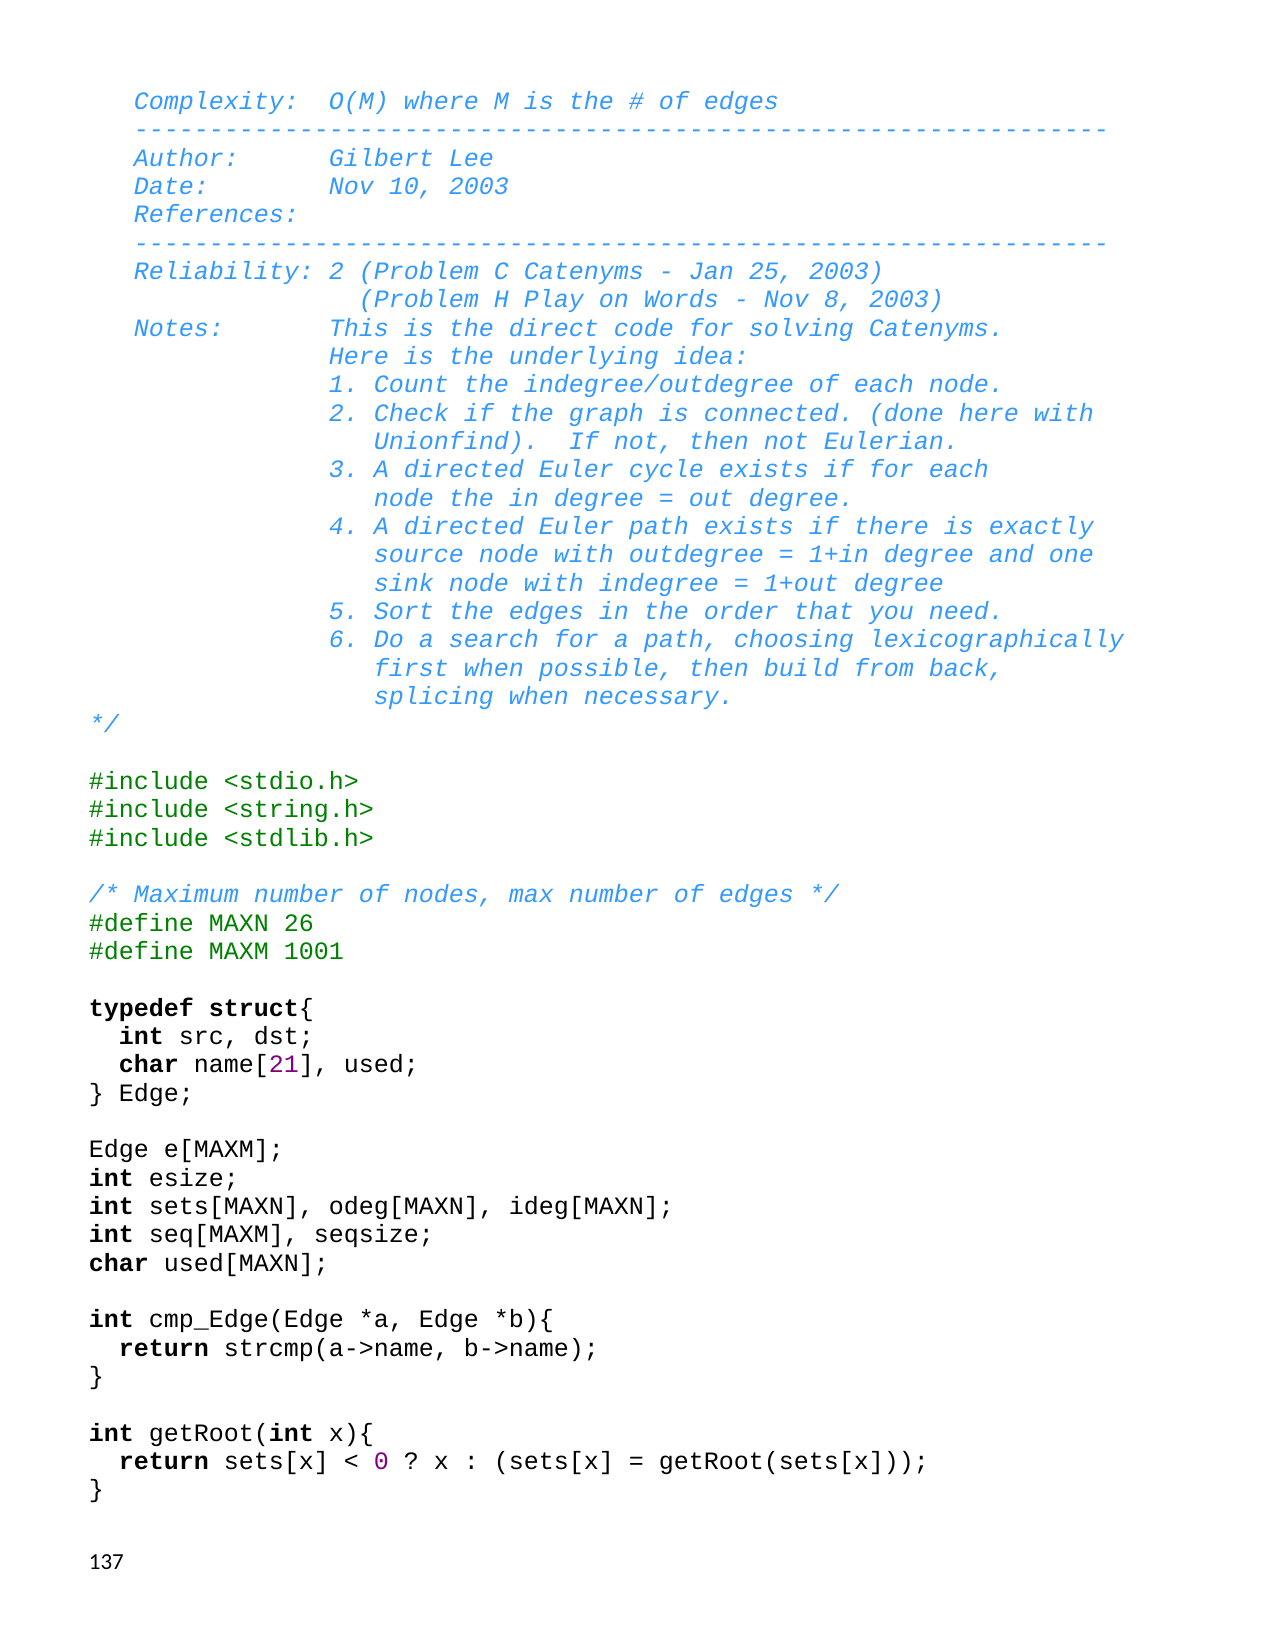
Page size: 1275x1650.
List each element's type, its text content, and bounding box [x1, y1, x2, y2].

text int sets[MAXN], odeg[MAXN], ideg[MAXN]; [89, 1194, 1186, 1222]
text source node with outdegree = 1+in degree and one [89, 542, 1186, 570]
text 6. Do a search for a path, choosing lexicographically [89, 627, 1186, 655]
text node the in degree = out degree. [89, 485, 1186, 514]
text #include <stdlib.h> [89, 825, 1186, 854]
text } [89, 1477, 1186, 1505]
text 4. A directed Euler path exists if there is exactly [89, 514, 1186, 542]
text Here is the underlying idea: [89, 344, 1186, 372]
text (Problem H Play on Words - Nov 8, 2003) [89, 287, 1186, 315]
text Author: Gilbert Lee [89, 145, 1186, 174]
text typedef struct{ [89, 995, 1186, 1024]
text References: [89, 202, 1186, 230]
text #define MAXM 1001 [89, 939, 1186, 967]
text #define MAXN 26 [89, 910, 1186, 939]
text first when possible, then build from back, [89, 655, 1186, 684]
text 3. A directed Euler cycle exists if for each [89, 457, 1186, 485]
text 2. Check if the graph is connected. (done here with [89, 400, 1186, 429]
text Reliability: 2 (Problem C Catenyms - Jan 25, 2003) [89, 259, 1186, 287]
text int esize; [89, 1165, 1186, 1194]
text ----------------------------------------------------------------- [89, 117, 1186, 145]
text Edge e[MAXM]; [89, 1137, 1186, 1165]
text 1. Count the indegree/outdegree of each node. [89, 372, 1186, 400]
text 5. Sort the edges in the order that you need. [89, 599, 1186, 627]
text #include <stdio.h> [89, 769, 1186, 797]
text char name[21], used; [89, 1052, 1186, 1080]
text ----------------------------------------------------------------- [89, 230, 1186, 259]
text int src, dst; [89, 1024, 1186, 1052]
text /* Maximum number of nodes, max number of edges */ [89, 882, 1186, 910]
text sink node with indegree = 1+out degree [89, 570, 1186, 599]
text char used[MAXN]; [89, 1250, 1186, 1279]
text Date: Nov 10, 2003 [89, 174, 1186, 202]
text Notes: This is the direct code for solving Catenyms. [89, 315, 1186, 344]
text } [89, 1364, 1186, 1392]
text Complexity: O(M) where M is the # of edges [89, 89, 1186, 117]
text return strcmp(a->name, b->name); [89, 1335, 1186, 1364]
text return sets[x] < 0 ? x : (sets[x] = getRoot(sets[x])); [89, 1449, 1186, 1477]
text */ [89, 712, 1186, 740]
text int seq[MAXM], seqsize; [89, 1222, 1186, 1250]
text splicing when necessary. [89, 684, 1186, 712]
text int cmp_Edge(Edge *a, Edge *b){ [89, 1307, 1186, 1335]
text } Edge; [89, 1080, 1186, 1109]
text int getRoot(int x){ [89, 1420, 1186, 1449]
text #include <string.h> [89, 797, 1186, 825]
text Unionfind). If not, then not Eulerian. [89, 429, 1186, 457]
